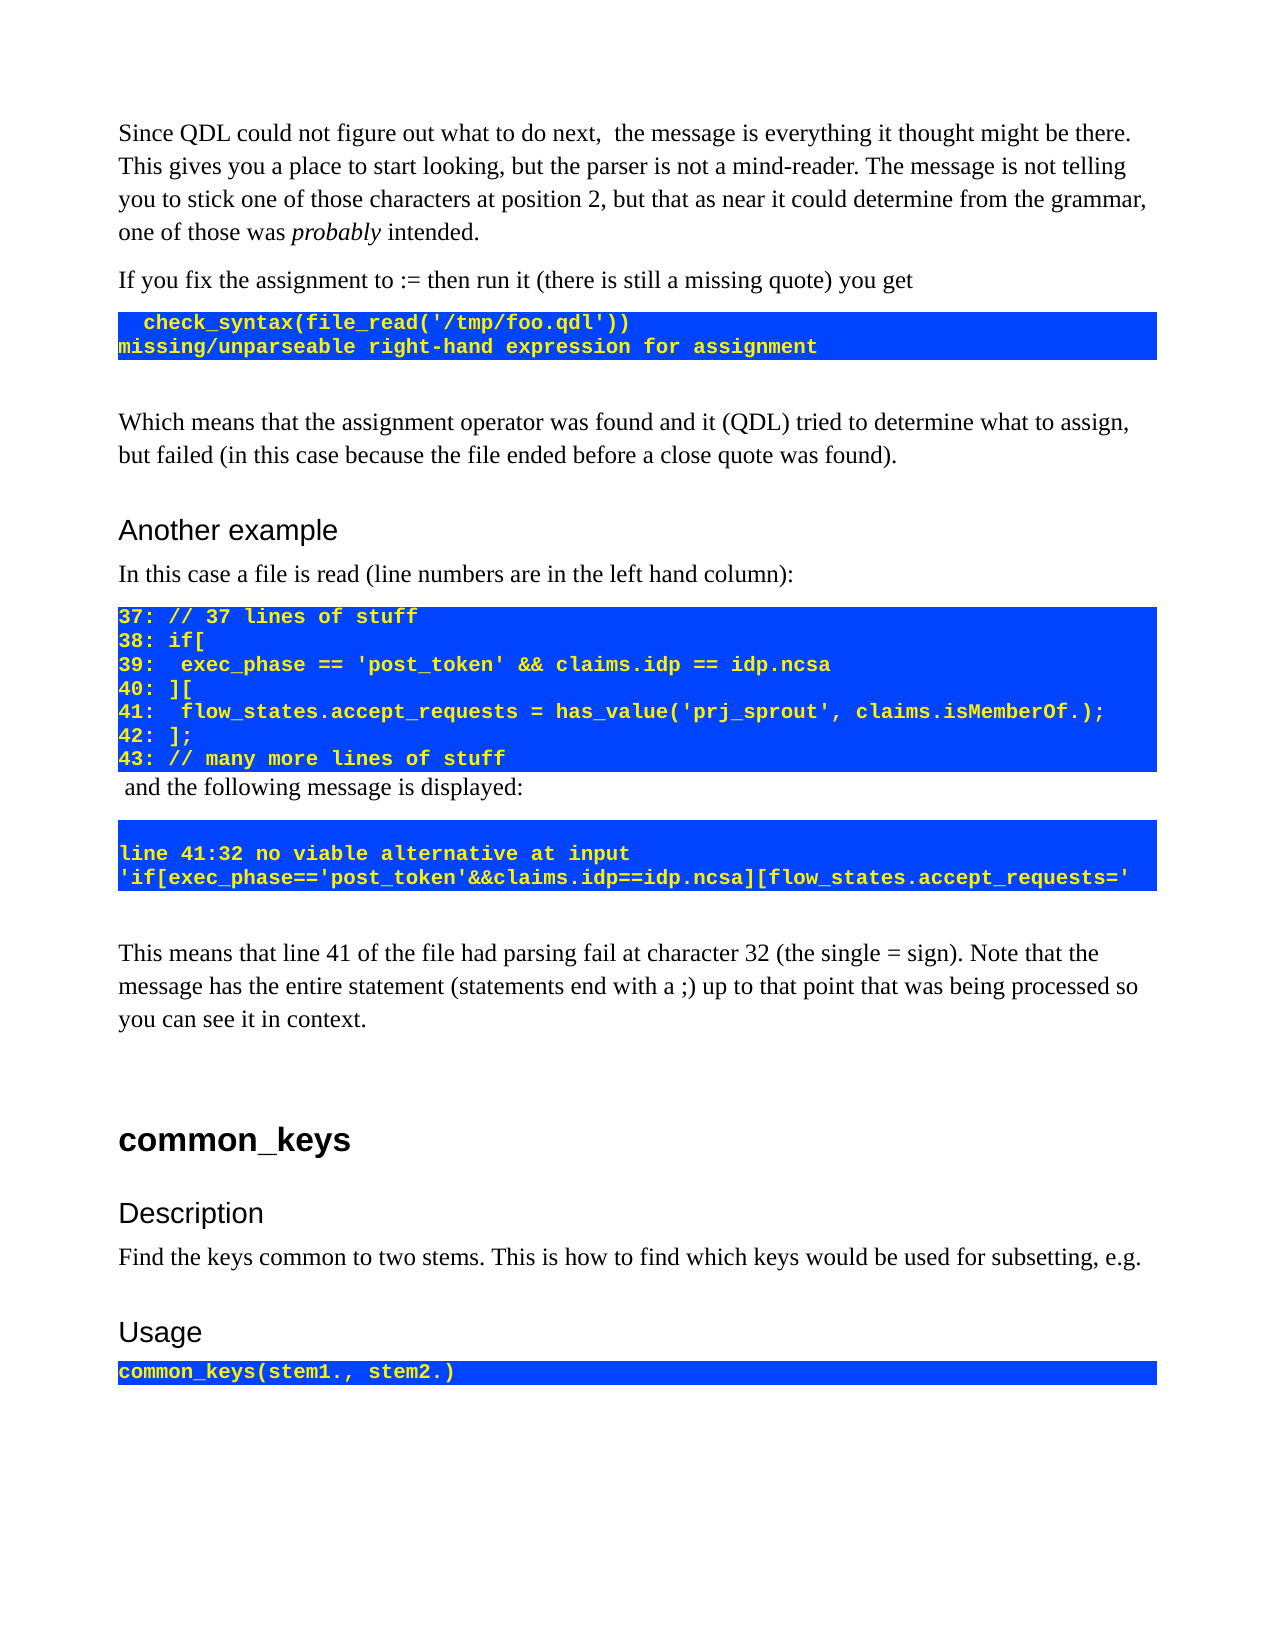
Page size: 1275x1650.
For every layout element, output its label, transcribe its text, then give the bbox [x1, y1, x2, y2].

text and the following message is displayed: [118, 772, 1157, 801]
text 37: // 37 lines of stuff 38: if[ 39: exec_phase == 'post_token' && claims.idp == idp.ncsa 40: ][ 41: flow_states.accept_requests = has_value('prj_sprout', claims.isMemberOf.); 42: ]; 43: // many more lines of stuff [118, 607, 1157, 772]
text missing/unparseable right-hand expression for assignment [118, 336, 1157, 360]
text This means that line 41 of the file had parsing fail at character 32 (the single = sign). Note that the message has the entire statement (statements end with a ;) up to that point that was being processed so you can see it in context. [118, 938, 1157, 1033]
text Since QDL could not figure out what to do next, the message is everything it thought might be there. This gives you a place to start looking, but the parser is not a mind-reader. The message is not telling you to stick one of those characters at position 2, but that as near it could determine from the grammar, one of those was probably intended. [118, 118, 1157, 246]
subtitle Another example [118, 513, 1157, 546]
subtitle common_keys [118, 1120, 1157, 1159]
text Which means that the assignment operator was found and it (QDL) tried to determine what to assign, but failed (in this case because the file ended before a close quote was found). [118, 407, 1157, 469]
text common_keys(stem1., stem2.) [118, 1361, 1157, 1385]
text In this case a file is read (line numbers are in the left hand column): [118, 559, 1157, 588]
text check_syntax(file_read('/tmp/foo.qdl')) [118, 312, 1157, 336]
text If you fix the assignment to := then run it (there is still a missing quote) you get [118, 265, 1157, 293]
subtitle Usage [118, 1315, 1157, 1349]
text line 41:32 no viable alternative at input 'if[exec_phase=='post_token'&&claims.idp==idp.ncsa][flow_states.accept_requests=' [118, 843, 1157, 891]
subtitle Description [118, 1196, 1157, 1230]
text Find the keys common to two stems. This is how to find which keys would be used for subsetting, e.g. [118, 1242, 1157, 1271]
